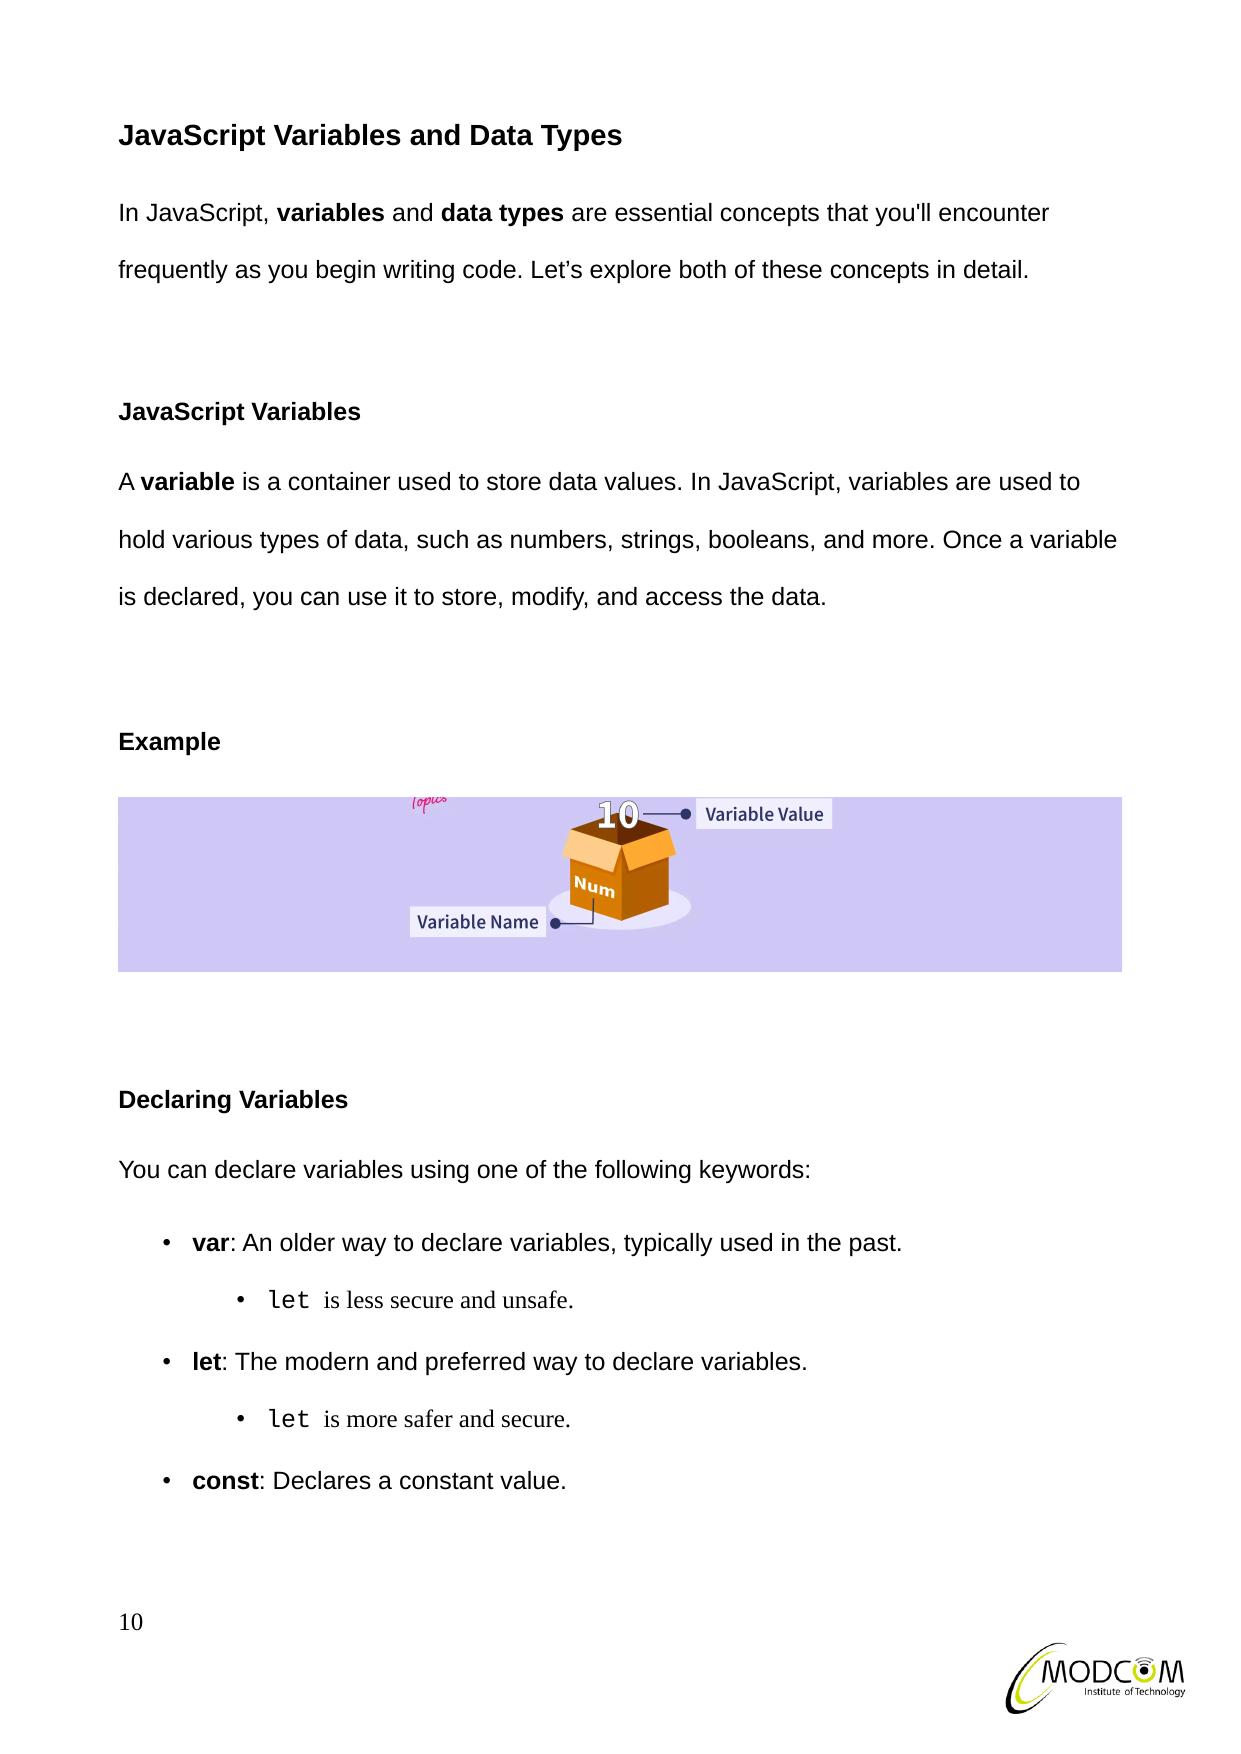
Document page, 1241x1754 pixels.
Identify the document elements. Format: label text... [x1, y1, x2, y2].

subtitle JavaScript Variables [118, 397, 1122, 426]
list let: The modern and preferred way to declare variables. [162, 1347, 1122, 1376]
picture [997, 1626, 1191, 1718]
subtitle Declaring Variables [118, 1085, 1122, 1114]
list let is less secure and unsafe. [236, 1285, 1122, 1316]
list var: An older way to declare variables, typically used in the past. [162, 1227, 1122, 1256]
list let is more safer and secure. [236, 1404, 1122, 1435]
picture [118, 797, 1123, 972]
text You can declare variables using one of the following keywords: [118, 1155, 1122, 1184]
list const: Declares a constant value. [162, 1466, 1122, 1495]
subtitle JavaScript Variables and Data Types [118, 118, 1122, 152]
text In JavaScript, variables and data types are essential concepts that you'll encounter frequently as you begin writing code. Let’s explore both of these concepts in detail. [118, 198, 1122, 284]
text Example [118, 726, 1122, 755]
text A variable is a container used to store data values. In JavaScript, variables are used to hold various types of data, such as numbers, strings, booleans, and more. Once a variable is declared, you can use it to store, modify, and access the data. [118, 467, 1122, 611]
